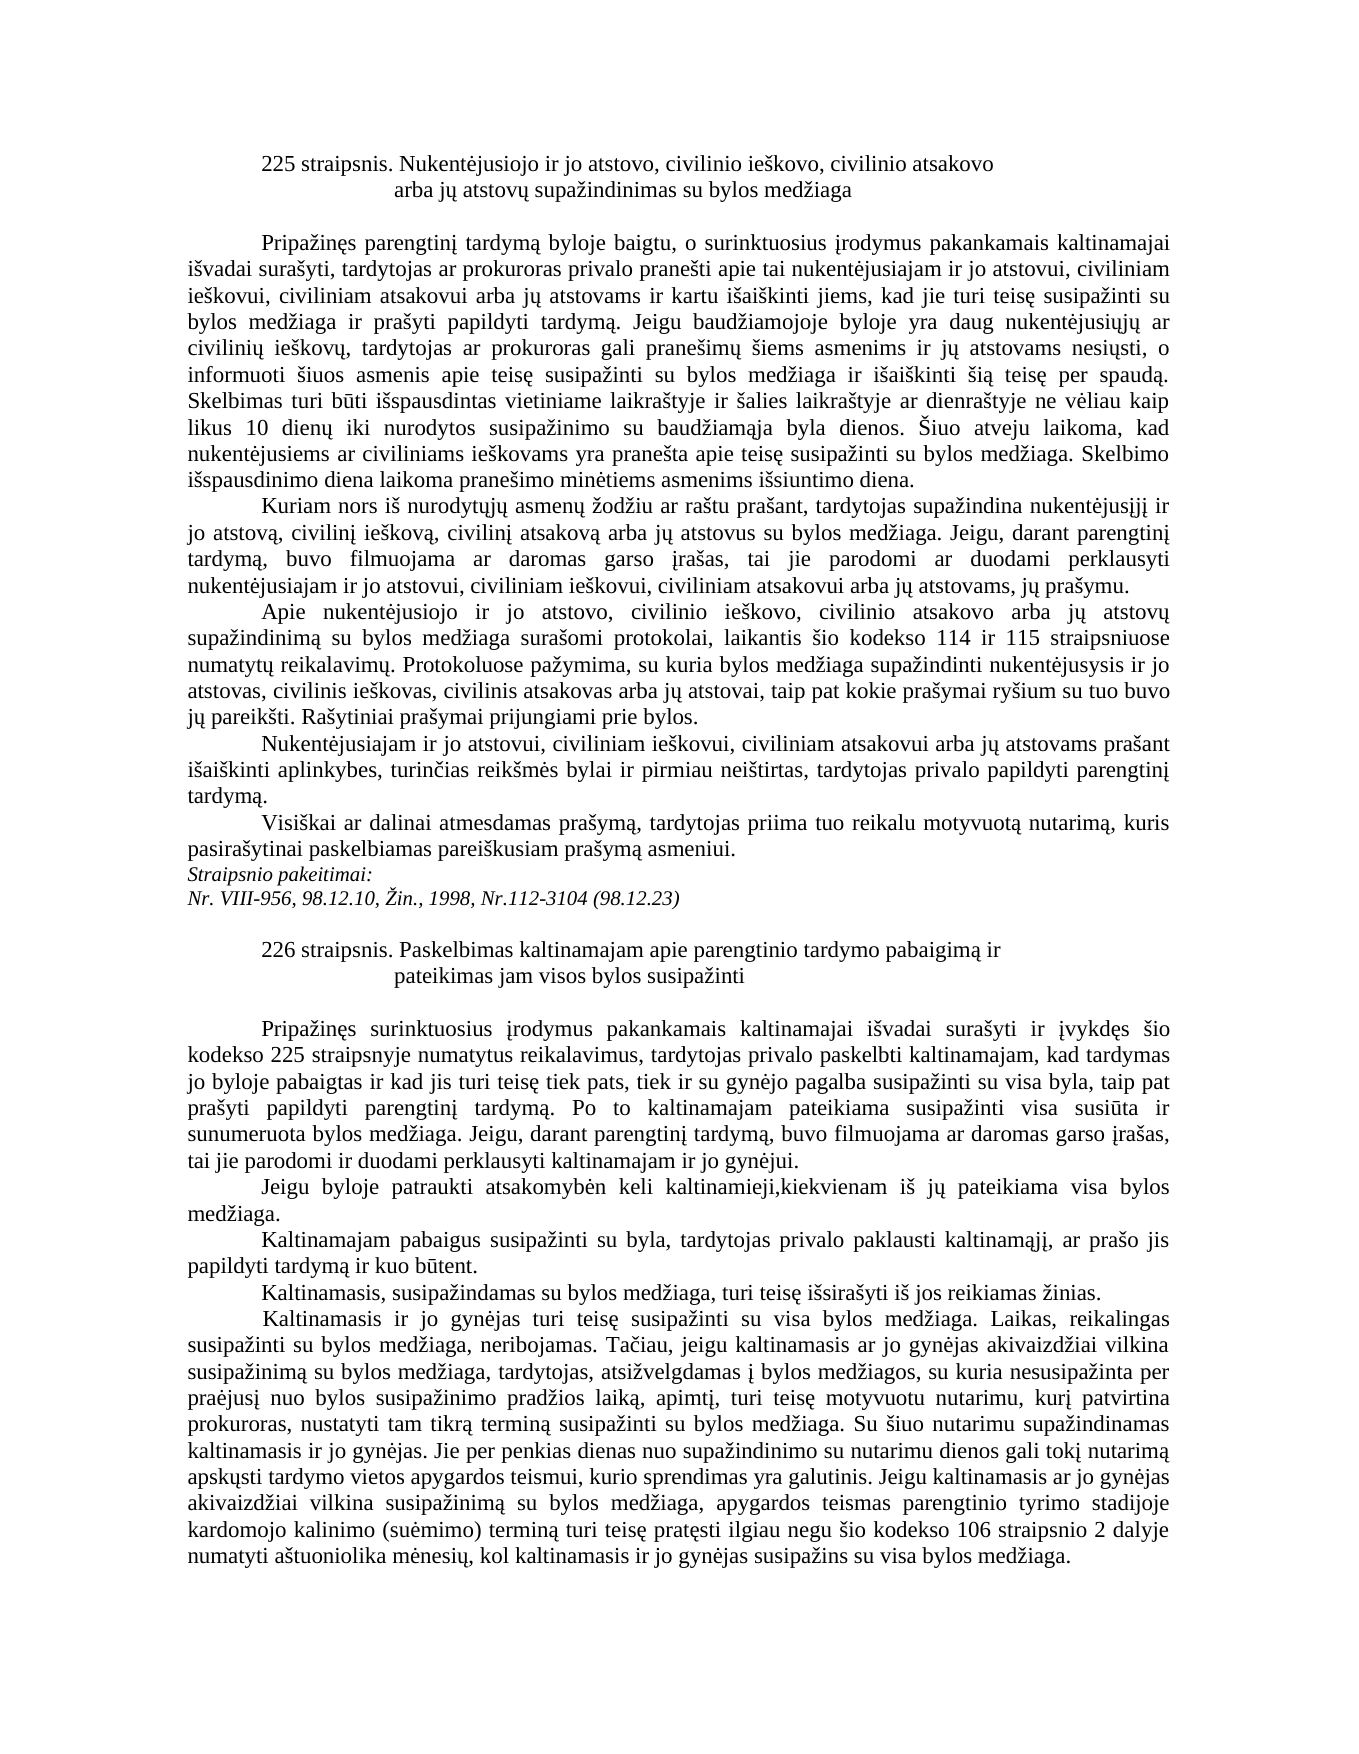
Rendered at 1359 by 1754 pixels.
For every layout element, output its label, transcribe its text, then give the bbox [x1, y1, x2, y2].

text arba jų atstovų supažindinimas su bylos medžiaga [347, 176, 1171, 203]
text Kaltinamajam pabaigus susipažinti su byla, tardytojas privalo paklausti kaltinamąjį, ar prašo jis papildyti tardymą ir kuo būtent. [187, 1226, 1171, 1279]
text 225 straipsnis. Nukentėjusiojo ir jo atstovo, civilinio ieškovo, civilinio atsakovo [261, 150, 1171, 176]
text Apie nukentėjusiojo ir jo atstovo, civilinio ieškovo, civilinio atsakovo arba jų atstovų supažindinimą su bylos medžiaga surašomi protokolai, laikantis šio kodekso 114 ir 115 straipsniuose numatytų reikalavimų. Protokoluose pažymima, su kuria bylos medžiaga supažindinti nukentėjusysis ir jo atstovas, civilinis ieškovas, civilinis atsakovas arba jų atstovai, taip pat kokie prašymai ryšium su tuo buvo jų pareikšti. Rašytiniai prašymai prijungiami prie bylos. [187, 598, 1171, 730]
text Straipsnio pakeitimai: [187, 862, 1171, 886]
text Kaltinamasis, susipažindamas su bylos medžiaga, turi teisę išsirašyti iš jos reikiamas žinias. [187, 1279, 1171, 1305]
text Pripažinęs parengtinį tardymą byloje baigtu, o surinktuosius įrodymus pakankamais kaltinamajai išvadai surašyti, tardytojas ar prokuroras privalo pranešti apie tai nukentėjusiajam ir jo atstovui, civiliniam ieškovui, civiliniam atsakovui arba jų atstovams ir kartu išaiškinti jiems, kad jie turi teisę susipažinti su bylos medžiaga ir prašyti papildyti tardymą. Jeigu baudžiamojoje byloje yra daug nukentėjusiųjų ar civilinių ieškovų, tardytojas ar prokuroras gali pranešimų šiems asmenims ir jų atstovams nesiųsti, o informuoti šiuos asmenis apie teisę susipažinti su bylos medžiaga ir išaiškinti šią teisę per spaudą. Skelbimas turi būti išspausdintas vietiniame laikraštyje ir šalies laikraštyje ar dienraštyje ne vėliau kaip likus 10 dienų iki nurodytos susipažinimo su baudžiamąja byla dienos. Šiuo atveju laikoma, kad nukentėjusiems ar civiliniams ieškovams yra pranešta apie teisę susipažinti su bylos medžiaga. Skelbimo išspausdinimo diena laikoma pranešimo minėtiems asmenims išsiuntimo diena. [187, 229, 1171, 493]
text 226 straipsnis. Paskelbimas kaltinamajam apie parengtinio tardymo pabaigimą ir [261, 936, 1171, 962]
text Kuriam nors iš nurodytųjų asmenų žodžiu ar raštu prašant, tardytojas supažindina nukentėjusįjį ir jo atstovą, civilinį ieškovą, civilinį atsakovą arba jų atstovus su bylos medžiaga. Jeigu, darant parengtinį tardymą, buvo filmuojama ar daromas garso įrašas, tai jie parodomi ar duodami perklausyti nukentėjusiajam ir jo atstovui, civiliniam ieškovui, civiliniam atsakovui arba jų atstovams, jų prašymu. [187, 493, 1171, 598]
text Jeigu byloje patraukti atsakomybėn keli kaltinamieji,kiekvienam iš jų pateikiama visa bylos medžiaga. [187, 1173, 1171, 1226]
text Nukentėjusiajam ir jo atstovui, civiliniam ieškovui, civiliniam atsakovui arba jų atstovams prašant išaiškinti aplinkybes, turinčias reikšmės bylai ir pirmiau neištirtas, tardytojas privalo papildyti parengtinį tardymą. [187, 730, 1171, 809]
text Visiškai ar dalinai atmesdamas prašymą, tardytojas priima tuo reikalu motyvuotą nutarimą, kuris pasirašytinai paskelbiamas pareiškusiam prašymą asmeniui. [187, 809, 1171, 862]
text Kaltinamasis ir jo gynėjas turi teisę susipažinti su visa bylos medžiaga. Laikas, reikalingas susipažinti su bylos medžiaga, neribojamas. Tačiau, jeigu kaltinamasis ar jo gynėjas akivaizdžiai vilkina susipažinimą su bylos medžiaga, tardytojas, atsižvelgdamas į bylos medžiagos, su kuria nesusipažinta per praėjusį nuo bylos susipažinimo pradžios laiką, apimtį, turi teisę motyvuotu nutarimu, kurį patvirtina prokuroras, nustatyti tam tikrą terminą susipažinti su bylos medžiaga. Su šiuo nutarimu supažindinamas kaltinamasis ir jo gynėjas. Jie per penkias dienas nuo supažindinimo su nutarimu dienos gali tokį nutarimą apskųsti tardymo vietos apygardos teismui, kurio sprendimas yra galutinis. Jeigu kaltinamasis ar jo gynėjas akivaizdžiai vilkina susipažinimą su bylos medžiaga, apygardos teismas parengtinio tyrimo stadijoje kardomojo kalinimo (suėmimo) terminą turi teisę pratęsti ilgiau negu šio kodekso 106 straipsnio 2 dalyje numatyti aštuoniolika mėnesių, kol kaltinamasis ir jo gynėjas susipažins su visa bylos medžiaga. [187, 1305, 1171, 1568]
text pateikimas jam visos bylos susipažinti [394, 962, 1171, 989]
text Nr. VIII-956, 98.12.10, Žin., 1998, Nr.112-3104 (98.12.23) [187, 886, 1171, 910]
text Pripažinęs surinktuosius įrodymus pakankamais kaltinamajai išvadai surašyti ir įvykdęs šio kodekso 225 straipsnyje numatytus reikalavimus, tardytojas privalo paskelbti kaltinamajam, kad tardymas jo byloje pabaigtas ir kad jis turi teisę tiek pats, tiek ir su gynėjo pagalba susipažinti su visa byla, taip pat prašyti papildyti parengtinį tardymą. Po to kaltinamajam pateikiama susipažinti visa susiūta ir sunumeruota bylos medžiaga. Jeigu, darant parengtinį tardymą, buvo filmuojama ar daromas garso įrašas, tai jie parodomi ir duodami perklausyti kaltinamajam ir jo gynėjui. [187, 1015, 1171, 1173]
